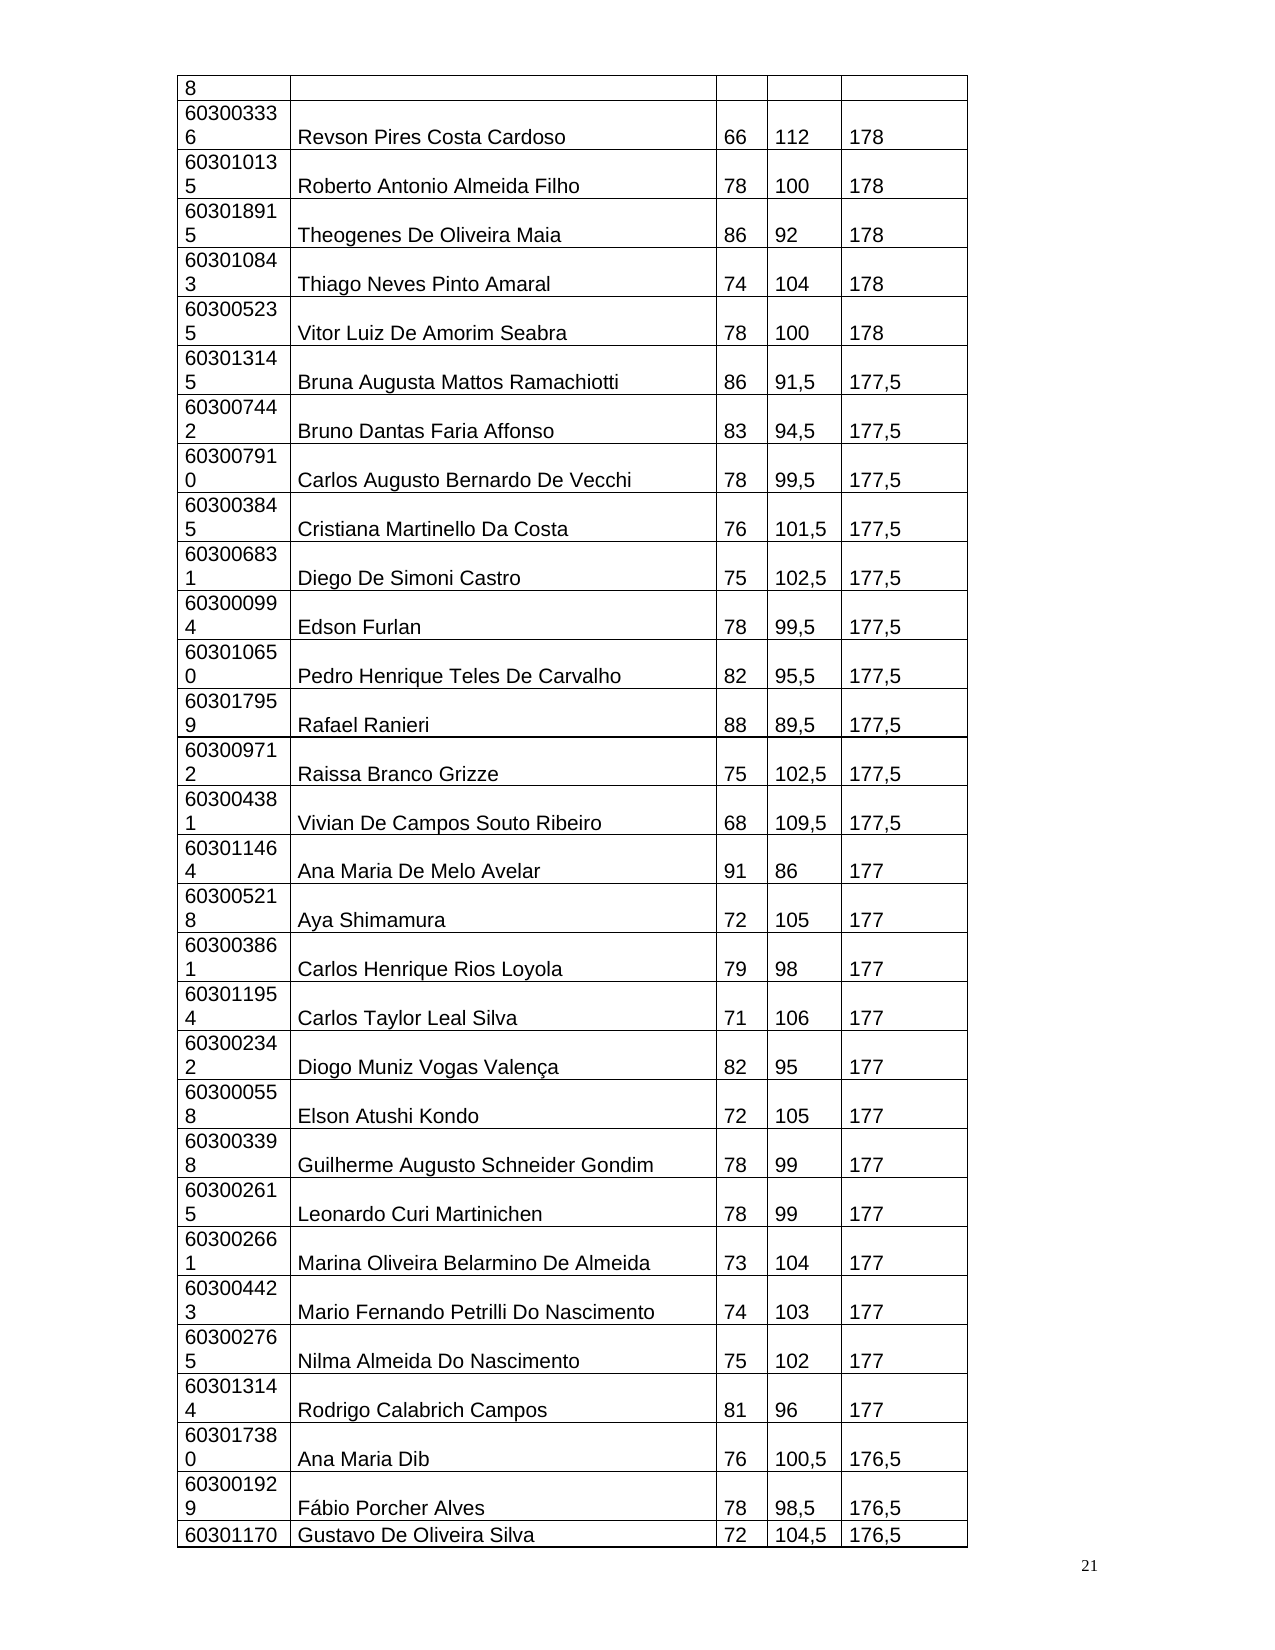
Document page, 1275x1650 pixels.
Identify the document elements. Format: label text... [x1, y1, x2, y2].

table_cell 104 [768, 248, 841, 296]
table_cell 603010135 [178, 150, 290, 198]
table_cell Bruna Augusta Mattos Ramachiotti [291, 346, 716, 394]
table_cell 177 [842, 1276, 967, 1324]
table_cell 78 [717, 297, 767, 345]
table_cell 78 [717, 591, 767, 638]
table_cell Carlos Taylor Leal Silva [291, 982, 716, 1030]
table_cell 177 [842, 1325, 967, 1373]
table_cell 96 [768, 1374, 841, 1422]
table_cell 76 [717, 493, 767, 541]
table_cell 603018915 [178, 199, 290, 247]
table_cell Rafael Ranieri [291, 689, 716, 736]
table_cell 177,5 [842, 493, 967, 541]
table_cell 99 [768, 1178, 841, 1226]
table_cell 104,5 [768, 1521, 841, 1546]
table_cell 177,5 [842, 444, 967, 492]
table_cell Mario Fernando Petrilli Do Nascimento [291, 1276, 716, 1324]
table_cell Vivian De Campos Souto Ribeiro [291, 786, 716, 834]
table_cell 72 [717, 1080, 767, 1128]
table_cell 177 [842, 1374, 967, 1422]
table_cell 104 [768, 1227, 841, 1275]
table_cell 177,5 [842, 542, 967, 589]
table_cell Vitor Luiz De Amorim Seabra [291, 297, 716, 345]
table_cell 102 [768, 1325, 841, 1373]
table_cell 603017959 [178, 689, 290, 736]
table_cell 178 [842, 150, 967, 198]
table_cell 603011954 [178, 982, 290, 1030]
table_cell 103 [768, 1276, 841, 1324]
table_cell 82 [717, 640, 767, 687]
table_cell 603010843 [178, 248, 290, 296]
table_cell 176,5 [842, 1472, 967, 1520]
table_cell 78 [717, 1129, 767, 1177]
table_cell 603009712 [178, 738, 290, 785]
table_cell 99,5 [768, 591, 841, 638]
table_cell Revson Pires Costa Cardoso [291, 101, 716, 149]
table_cell 603005218 [178, 884, 290, 932]
table_cell 86 [717, 346, 767, 394]
table_cell Aya Shimamura [291, 884, 716, 932]
table_cell [717, 76, 767, 100]
table_cell 100 [768, 150, 841, 198]
table_cell 603002615 [178, 1178, 290, 1226]
table_cell Marina Oliveira Belarmino De Almeida [291, 1227, 716, 1275]
table_cell 78 [717, 1178, 767, 1226]
table_cell Cristiana Martinello Da Costa [291, 493, 716, 541]
table_cell 177 [842, 1227, 967, 1275]
table_cell 177,5 [842, 640, 967, 687]
table_cell 86 [717, 199, 767, 247]
table_cell Rodrigo Calabrich Campos [291, 1374, 716, 1422]
table_cell 79 [717, 933, 767, 981]
table_cell Guilherme Augusto Schneider Gondim [291, 1129, 716, 1177]
table_cell 94,5 [768, 395, 841, 443]
table_cell 73 [717, 1227, 767, 1275]
table_cell 102,5 [768, 542, 841, 589]
table_cell Theogenes De Oliveira Maia [291, 199, 716, 247]
table_cell 60301170 [178, 1521, 290, 1546]
table_cell 177 [842, 933, 967, 981]
table_cell 603011464 [178, 835, 290, 883]
table_cell 603004381 [178, 786, 290, 834]
table_cell Diego De Simoni Castro [291, 542, 716, 589]
table_cell Fábio Porcher Alves [291, 1472, 716, 1520]
table_cell 88 [717, 689, 767, 736]
table_cell 176,5 [842, 1423, 967, 1471]
table_cell 603003398 [178, 1129, 290, 1177]
table_cell 100,5 [768, 1423, 841, 1471]
table_cell Diogo Muniz Vogas Valença [291, 1031, 716, 1079]
table_cell 603000994 [178, 591, 290, 638]
table_cell 100 [768, 297, 841, 345]
table_cell 177,5 [842, 346, 967, 394]
table_cell 177 [842, 835, 967, 883]
table_cell 98,5 [768, 1472, 841, 1520]
table_cell 109,5 [768, 786, 841, 834]
table_cell 603013144 [178, 1374, 290, 1422]
table_cell 603004423 [178, 1276, 290, 1324]
table_cell Bruno Dantas Faria Affonso [291, 395, 716, 443]
table_cell 603002342 [178, 1031, 290, 1079]
table_cell 95,5 [768, 640, 841, 687]
table_cell Edson Furlan [291, 591, 716, 638]
table_cell Elson Atushi Kondo [291, 1080, 716, 1128]
table_cell 178 [842, 297, 967, 345]
table_cell 177,5 [842, 395, 967, 443]
table_cell Ana Maria De Melo Avelar [291, 835, 716, 883]
table_cell 603003336 [178, 101, 290, 149]
table_cell 603006831 [178, 542, 290, 589]
table_cell Gustavo De Oliveira Silva [291, 1521, 716, 1546]
table_cell 74 [717, 248, 767, 296]
table_cell 102,5 [768, 738, 841, 785]
table_cell 177 [842, 1080, 967, 1128]
table_cell 177,5 [842, 591, 967, 638]
table_cell 74 [717, 1276, 767, 1324]
table_cell 98 [768, 933, 841, 981]
table_cell 91,5 [768, 346, 841, 394]
table_cell [291, 76, 716, 100]
table_cell 99 [768, 1129, 841, 1177]
table_cell 603007442 [178, 395, 290, 443]
table_cell Nilma Almeida Do Nascimento [291, 1325, 716, 1373]
table_cell 178 [842, 101, 967, 149]
table_cell 83 [717, 395, 767, 443]
table_cell 177,5 [842, 786, 967, 834]
table_cell 78 [717, 1472, 767, 1520]
table_cell Ana Maria Dib [291, 1423, 716, 1471]
table_cell 101,5 [768, 493, 841, 541]
table_cell 603002661 [178, 1227, 290, 1275]
table_cell 78 [717, 150, 767, 198]
table_cell 603017380 [178, 1423, 290, 1471]
table_cell 105 [768, 884, 841, 932]
table_cell Leonardo Curi Martinichen [291, 1178, 716, 1226]
table_cell 91 [717, 835, 767, 883]
table_cell 112 [768, 101, 841, 149]
table_cell Carlos Henrique Rios Loyola [291, 933, 716, 981]
table_cell 78 [717, 444, 767, 492]
table_cell 72 [717, 1521, 767, 1546]
table_cell 89,5 [768, 689, 841, 736]
table_cell 71 [717, 982, 767, 1030]
table_cell 177 [842, 1129, 967, 1177]
table_cell 8 [178, 76, 290, 100]
table_cell 603005235 [178, 297, 290, 345]
table_cell 603010650 [178, 640, 290, 687]
table_cell 92 [768, 199, 841, 247]
table_cell 86 [768, 835, 841, 883]
table_cell [842, 76, 967, 100]
table_cell 178 [842, 199, 967, 247]
table_cell 75 [717, 542, 767, 589]
table_cell 99,5 [768, 444, 841, 492]
table_cell 603001929 [178, 1472, 290, 1520]
table_cell 603007910 [178, 444, 290, 492]
table_cell Roberto Antonio Almeida Filho [291, 150, 716, 198]
table_cell 603003861 [178, 933, 290, 981]
table_cell 95 [768, 1031, 841, 1079]
table_cell 603003845 [178, 493, 290, 541]
table_cell 72 [717, 884, 767, 932]
table_cell Thiago Neves Pinto Amaral [291, 248, 716, 296]
table_cell 177 [842, 1031, 967, 1079]
table_cell 81 [717, 1374, 767, 1422]
table_cell 68 [717, 786, 767, 834]
table_cell Carlos Augusto Bernardo De Vecchi [291, 444, 716, 492]
table_cell 76 [717, 1423, 767, 1471]
table_cell 66 [717, 101, 767, 149]
table_cell 82 [717, 1031, 767, 1079]
table_cell Raissa Branco Grizze [291, 738, 716, 785]
table_cell [768, 76, 841, 100]
table_cell 75 [717, 1325, 767, 1373]
table_cell 177,5 [842, 689, 967, 736]
table_cell 603013145 [178, 346, 290, 394]
table_cell 177 [842, 884, 967, 932]
table_cell 176,5 [842, 1521, 967, 1546]
table_cell 177,5 [842, 738, 967, 785]
table_cell 603002765 [178, 1325, 290, 1373]
table_cell 603000558 [178, 1080, 290, 1128]
table_cell 178 [842, 248, 967, 296]
table_cell 106 [768, 982, 841, 1030]
table_cell 177 [842, 982, 967, 1030]
table_cell 105 [768, 1080, 841, 1128]
table_cell 75 [717, 738, 767, 785]
table_cell 177 [842, 1178, 967, 1226]
table_cell Pedro Henrique Teles De Carvalho [291, 640, 716, 687]
